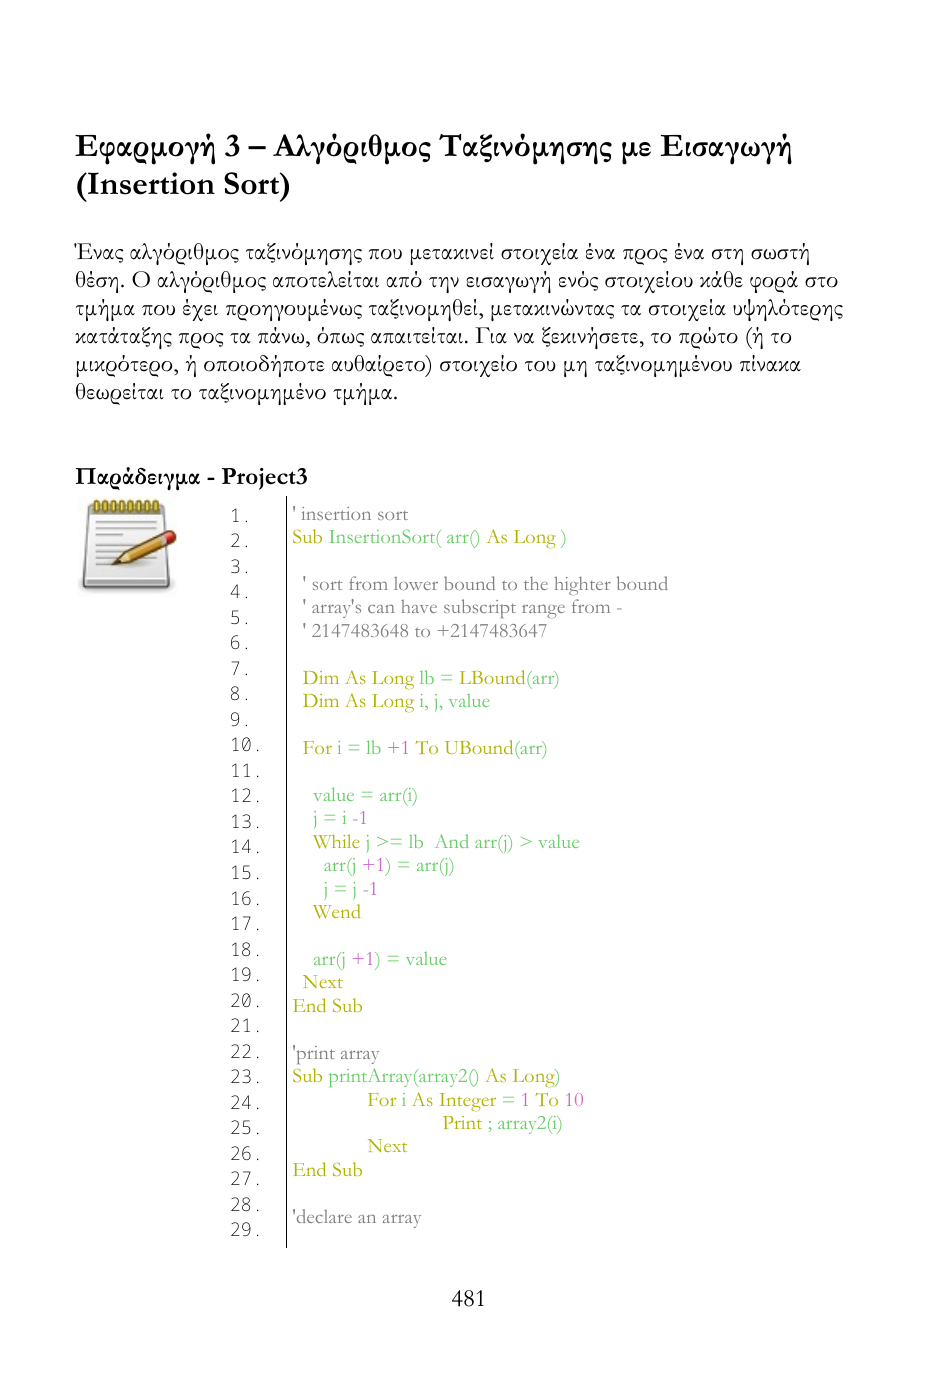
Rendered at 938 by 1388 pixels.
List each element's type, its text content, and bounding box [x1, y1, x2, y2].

text Ένας αλγόριθμος ταξινόμησης που μετακινεί στοιχεία ένα προς ένα στη σωστή θέση. Ο αλγόριθμος αποτελείται από την εισαγωγή ενός στοιχείου κάθε φορά στο τμήμα που έχει προηγουμένως ταξινομηθεί, μετακινώντας τα στοιχεία υψηλότερης κατάταξης προς τα πάνω, όπως απαιτείται. Για να ξεκινήσετε, το πρώτο (ή το μικρότερο, ή οποιοδήποτε αυθαίρετο) στοιχείο του μη ταξινομημένου πίνακα θεωρείται το ταξινομημένο τμήμα. [75, 237, 862, 406]
table_header [186, 496, 286, 1248]
table_header [75, 491, 180, 1254]
subtitle Εφαρμογή 3 – Αλγόριθμος Ταξινόμησης με Εισαγωγή (Insertion Sort) [75, 128, 862, 203]
table_header [180, 491, 863, 1254]
table_header ' insertion sort Sub InsertionSort( arr() As Long ) ' sort from lower bound to the highter bound ' array's can have subscript range from - ' 2147483648 to +2147483647 Dim As Long lb = LBound(arr) Dim As Long i, j, value For i = lb +1 To UBound(arr) value = arr(i) j = i -1 While j >= lb And arr(j) > value arr(j +1) = arr(j) j = j -1 Wend arr(j +1) = value Next End Sub 'print array Sub printArray(array2() As Long) For i As Integer = 1 To 10 Print ; array2(i) Next End Sub 'declare an array [287, 496, 857, 1248]
picture [77, 496, 178, 597]
text Παράδειγμα - Project3 [75, 462, 862, 491]
